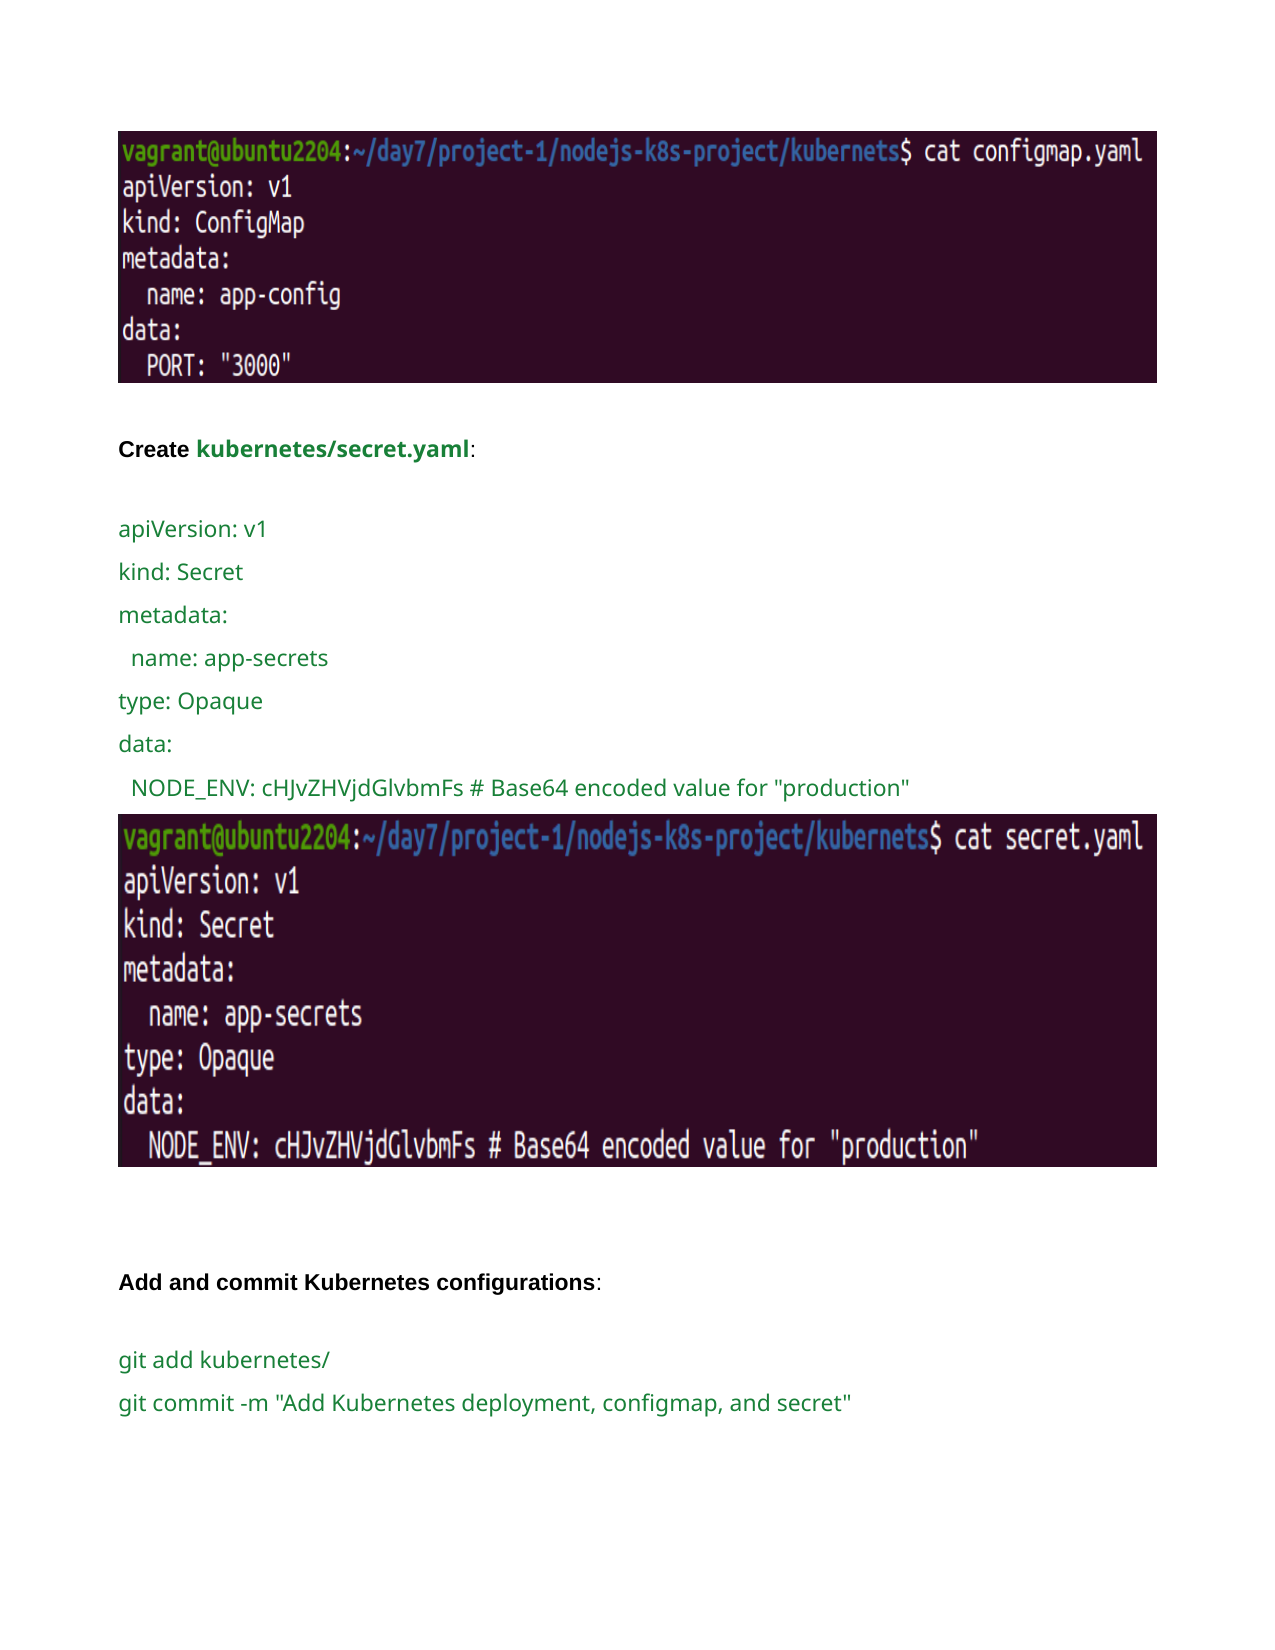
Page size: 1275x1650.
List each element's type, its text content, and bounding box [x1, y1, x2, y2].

text Create kubernetes/secret.yaml: apiVersion: v1 [118, 433, 1157, 544]
text name: app-secrets [118, 642, 1157, 673]
text kind: Secret [118, 556, 1157, 587]
picture [118, 131, 1157, 383]
text NODE_ENV: cHJvZHVjdGlvbmFs # Base64 encoded value for "production" [118, 772, 1157, 803]
text git commit -m "Add Kubernetes deployment, configmap, and secret" [118, 1387, 1157, 1418]
text data: [118, 728, 1157, 760]
picture [118, 814, 1157, 1167]
text metadata: [118, 599, 1157, 630]
text Add and commit Kubernetes configurations: git add kubernetes/ [118, 1269, 1157, 1375]
text type: Opaque [118, 685, 1157, 717]
